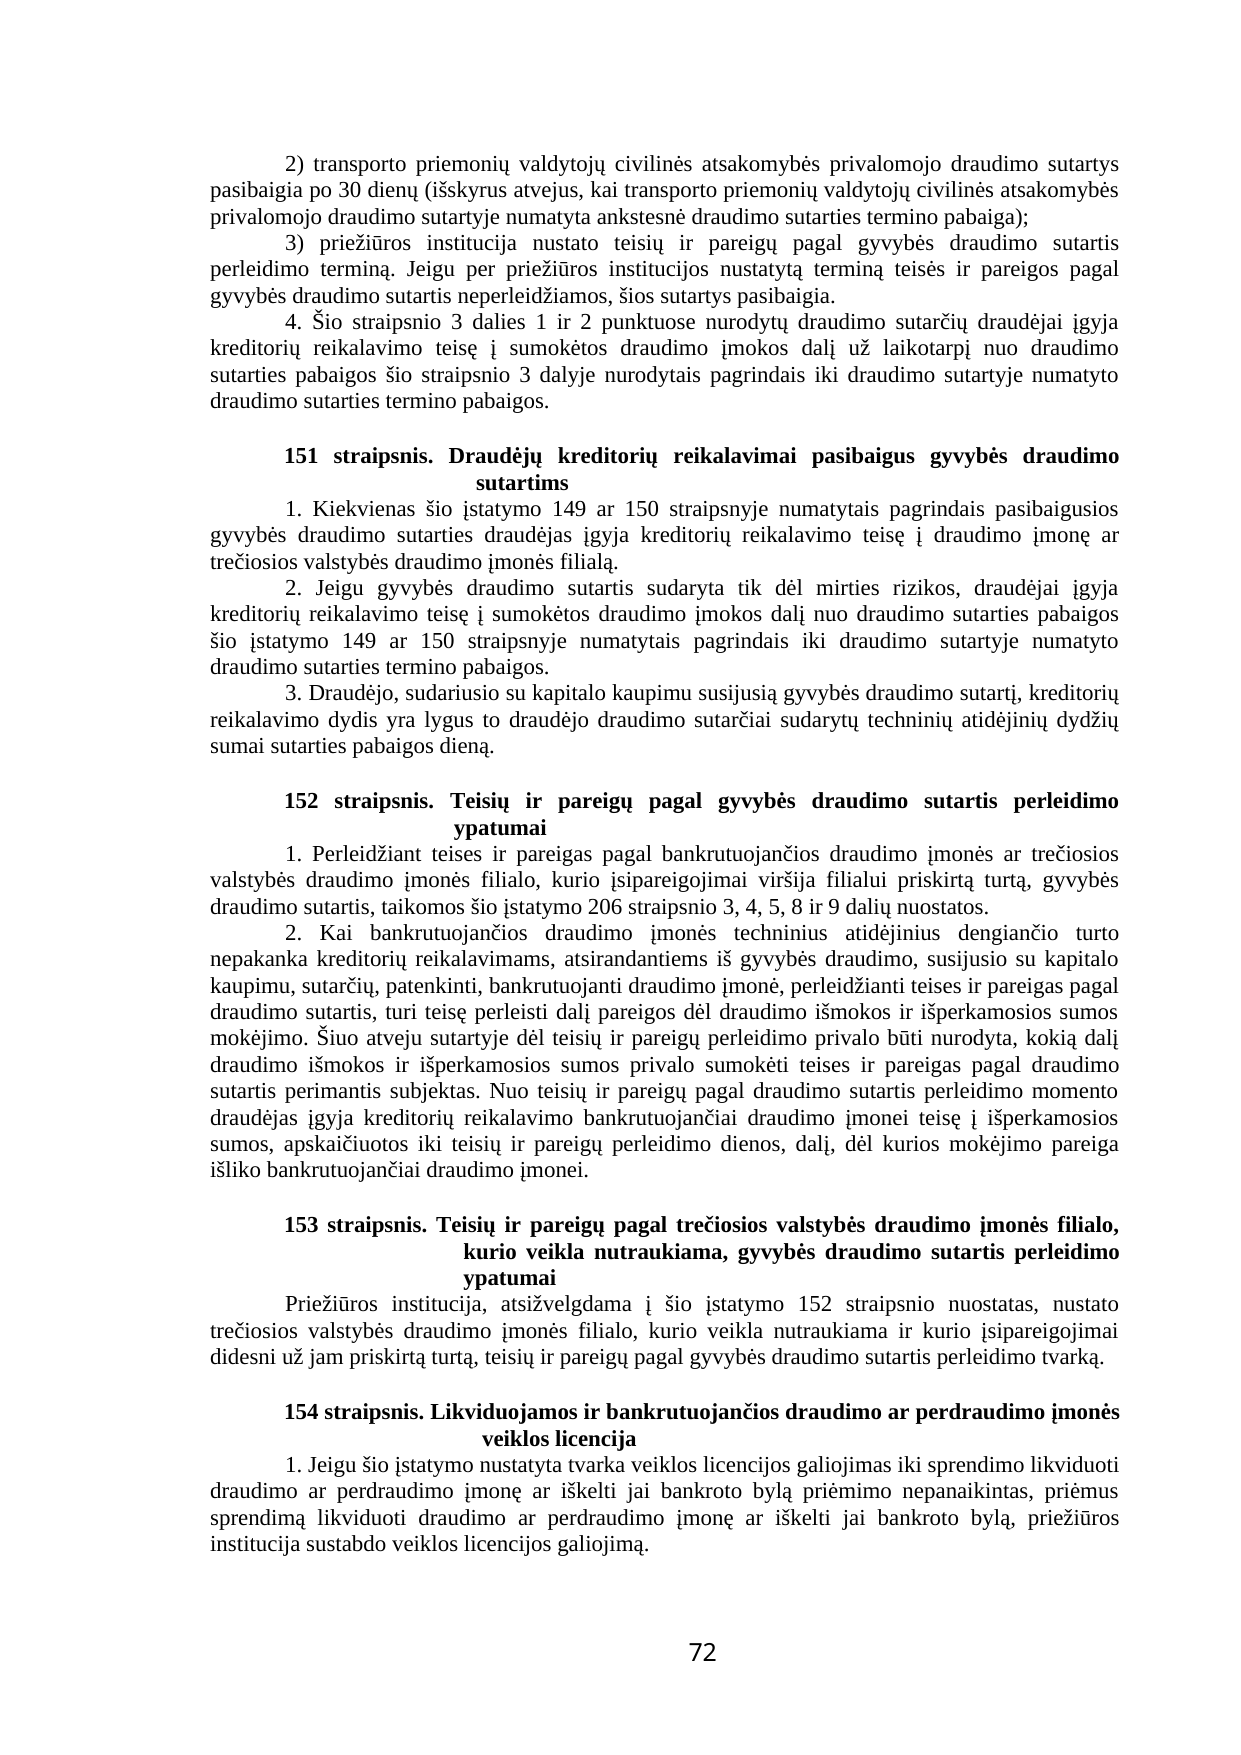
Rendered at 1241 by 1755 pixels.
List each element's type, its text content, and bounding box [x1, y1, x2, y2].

text 153 straipsnis. Teisių ir pareigų pagal trečiosios valstybės draudimo įmonės filialo, kurio veikla nutraukiama, gyvybės draudimo sutartis perleidimo ypatumai [284, 1211, 1120, 1290]
text 1. Jeigu šio įstatymo nustatyta tvarka veiklos licencijos galiojimas iki sprendimo likviduoti draudimo ar perdraudimo įmonę ar iškelti jai bankroto bylą priėmimo nepanaikintas, priėmus sprendimą likviduoti draudimo ar perdraudimo įmonę ar iškelti jai bankroto bylą, priežiūros institucija sustabdo veiklos licencijos galiojimą. [210, 1451, 1120, 1556]
text 2. Kai bankrutuojančios draudimo įmonės techninius atidėjinius dengiančio turto nepakanka kreditorių reikalavimams, atsirandantiems iš gyvybės draudimo, susijusio su kapitalo kaupimu, sutarčių, patenkinti, bankrutuojanti draudimo įmonė, perleidžianti teises ir pareigas pagal draudimo sutartis, turi teisę perleisti dalį pareigos dėl draudimo išmokos ir išperkamosios sumos mokėjimo. Šiuo atveju sutartyje dėl teisių ir pareigų perleidimo privalo būti nurodyta, kokią dalį draudimo išmokos ir išperkamosios sumos privalo sumokėti teises ir pareigas pagal draudimo sutartis perimantis subjektas. Nuo teisių ir pareigų pagal draudimo sutartis perleidimo momento draudėjas įgyja kreditorių reikalavimo bankrutuojančiai draudimo įmonei teisę į išperkamosios sumos, apskaičiuotos iki teisių ir pareigų perleidimo dienos, dalį, dėl kurios mokėjimo pareiga išliko bankrutuojančiai draudimo įmonei. [210, 919, 1120, 1183]
text 1. Perleidžiant teises ir pareigas pagal bankrutuojančios draudimo įmonės ar trečiosios valstybės draudimo įmonės filialo, kurio įsipareigojimai viršija filialui priskirtą turtą, gyvybės draudimo sutartis, taikomos šio įstatymo 206 straipsnio 3, 4, 5, 8 ir 9 dalių nuostatos. [210, 840, 1120, 919]
text 1. Kiekvienas šio įstatymo 149 ar 150 straipsnyje numatytais pagrindais pasibaigusios gyvybės draudimo sutarties draudėjas įgyja kreditorių reikalavimo teisę į draudimo įmonę ar trečiosios valstybės draudimo įmonės filialą. [210, 495, 1120, 574]
text 3. Draudėjo, sudariusio su kapitalo kaupimu susijusią gyvybės draudimo sutartį, kreditorių reikalavimo dydis yra lygus to draudėjo draudimo sutarčiai sudarytų techninių atidėjinių dydžių sumai sutarties pabaigos dieną. [210, 679, 1120, 758]
text 152 straipsnis. Teisių ir pareigų pagal gyvybės draudimo sutartis perleidimo ypatumai [284, 787, 1120, 840]
text 154 straipsnis. Likviduojamos ir bankrutuojančios draudimo ar perdraudimo įmonės veiklos licencija [284, 1398, 1120, 1451]
text Priežiūros institucija, atsižvelgdama į šio įstatymo 152 straipsnio nuostatas, nustato trečiosios valstybės draudimo įmonės filialo, kurio veikla nutraukiama ir kurio įsipareigojimai didesni už jam priskirtą turtą, teisių ir pareigų pagal gyvybės draudimo sutartis perleidimo tvarką. [210, 1290, 1120, 1369]
text 151 straipsnis. Draudėjų kreditorių reikalavimai pasibaigus gyvybės draudimo sutartims [284, 442, 1120, 495]
text 3) priežiūros institucija nustato teisių ir pareigų pagal gyvybės draudimo sutartis perleidimo terminą. Jeigu per priežiūros institucijos nustatytą terminą teisės ir pareigos pagal gyvybės draudimo sutartis neperleidžiamos, šios sutartys pasibaigia. [210, 229, 1120, 308]
text 2. Jeigu gyvybės draudimo sutartis sudaryta tik dėl mirties rizikos, draudėjai įgyja kreditorių reikalavimo teisę į sumokėtos draudimo įmokos dalį nuo draudimo sutarties pabaigos šio įstatymo 149 ar 150 straipsnyje numatytais pagrindais iki draudimo sutartyje numatyto draudimo sutarties termino pabaigos. [210, 574, 1120, 679]
text 4. Šio straipsnio 3 dalies 1 ir 2 punktuose nurodytų draudimo sutarčių draudėjai įgyja kreditorių reikalavimo teisę į sumokėtos draudimo įmokos dalį už laikotarpį nuo draudimo sutarties pabaigos šio straipsnio 3 dalyje nurodytais pagrindais iki draudimo sutartyje numatyto draudimo sutarties termino pabaigos. [210, 308, 1120, 413]
text 2) transporto priemonių valdytojų civilinės atsakomybės privalomojo draudimo sutartys pasibaigia po 30 dienų (išskyrus atvejus, kai transporto priemonių valdytojų civilinės atsakomybės privalomojo draudimo sutartyje numatyta ankstesnė draudimo sutarties termino pabaiga); [210, 150, 1120, 229]
